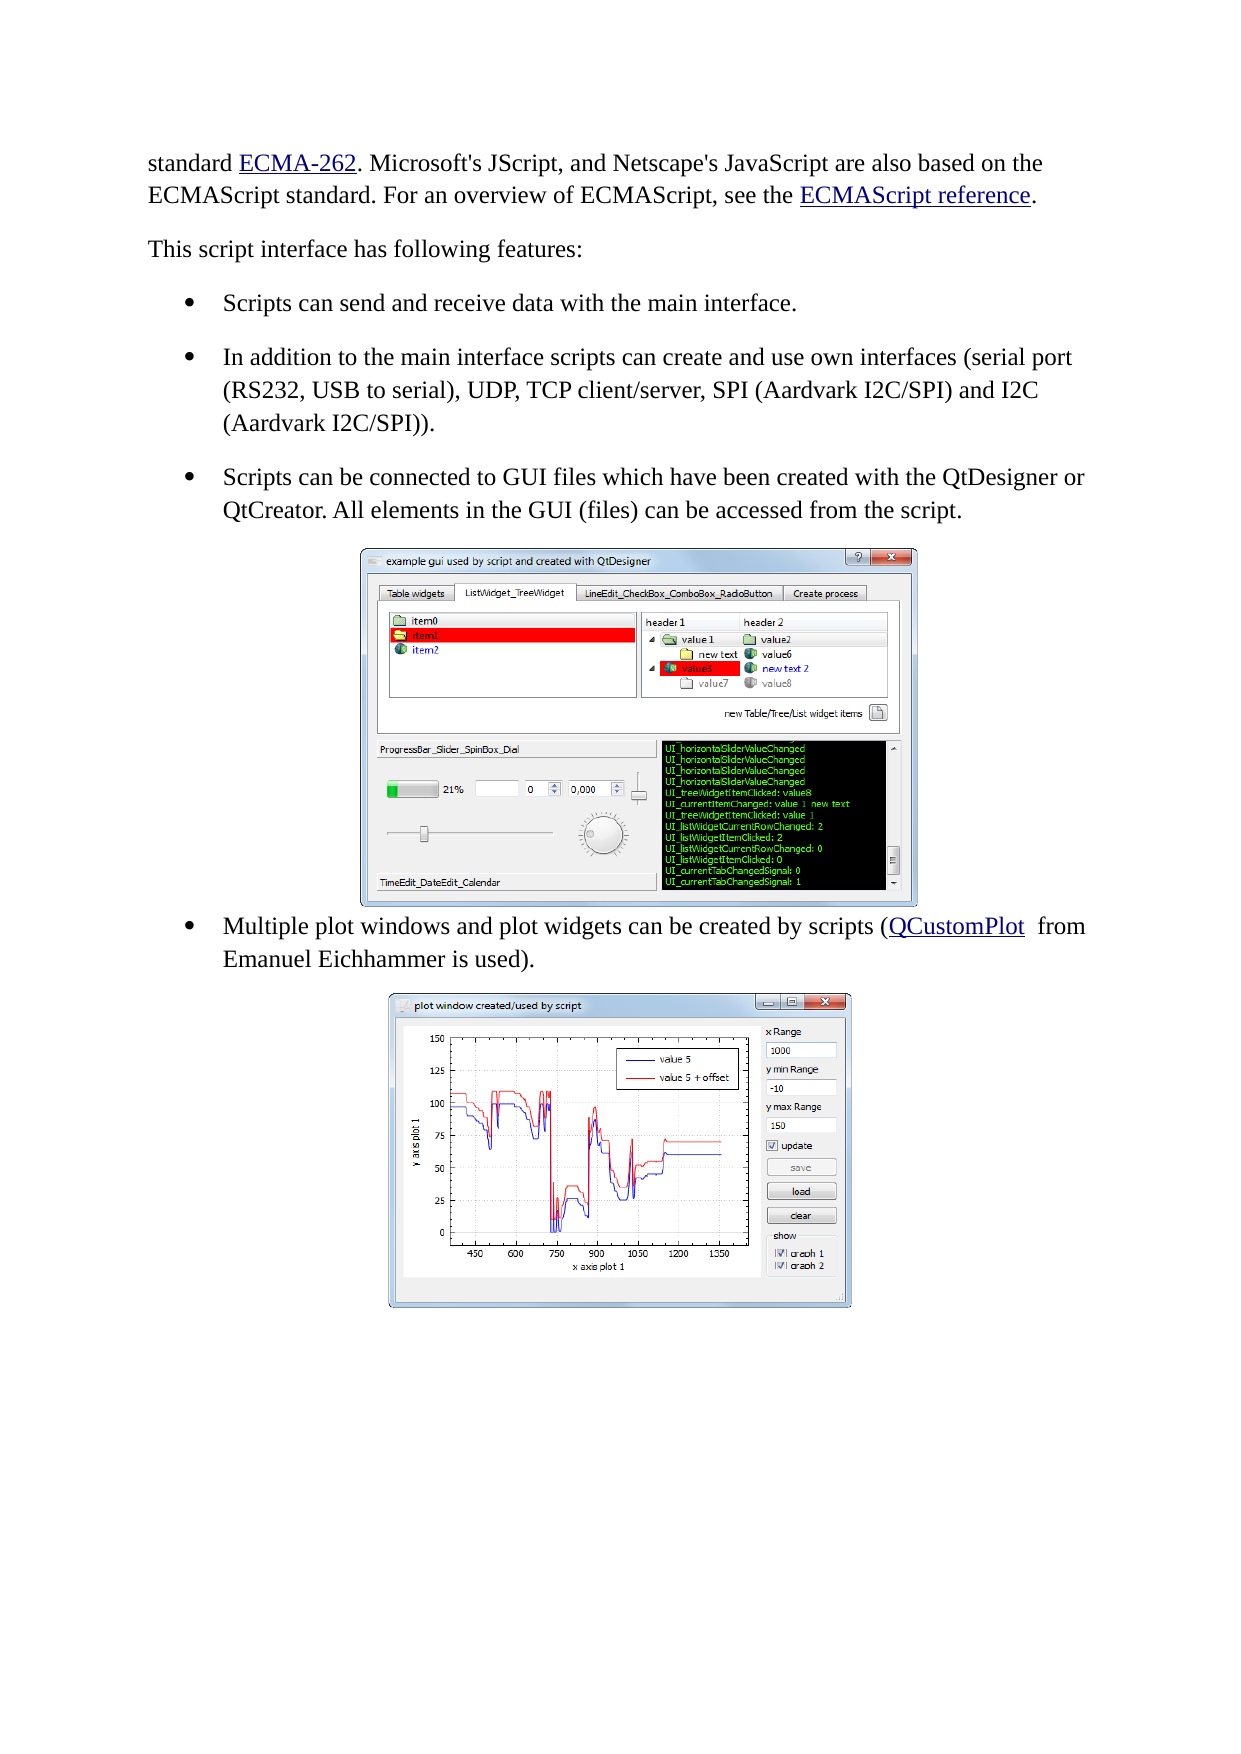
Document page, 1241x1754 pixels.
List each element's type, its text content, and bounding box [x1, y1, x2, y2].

list Multiple plot windows and plot widgets can be created by scripts (QCustomPlot from Emanuel Eichhammer is used). [185, 907, 1093, 972]
list Scripts can send and receive data with the main interface. [185, 288, 1093, 317]
text This script interface has following features: [148, 234, 1093, 263]
text standard ECMA-262. Microsoft's JScript, and Netscape's JavaScript are also based on the ECMAScript standard. For an overview of ECMAScript, see the ECMAScript reference. [148, 148, 1093, 209]
picture [388, 993, 852, 1308]
picture [360, 548, 918, 907]
list Scripts can be connected to GUI files which have been created with the QtDesigner or QtCreator. All elements in the GUI (files) can be accessed from the script. [185, 462, 1093, 524]
list In addition to the main interface scripts can create and use own interfaces (serial port (RS232, USB to serial), UDP, TCP client/server, SPI (Aardvark I2C/SPI) and I2C (Aardvark I2C/SPI)). [185, 342, 1093, 437]
